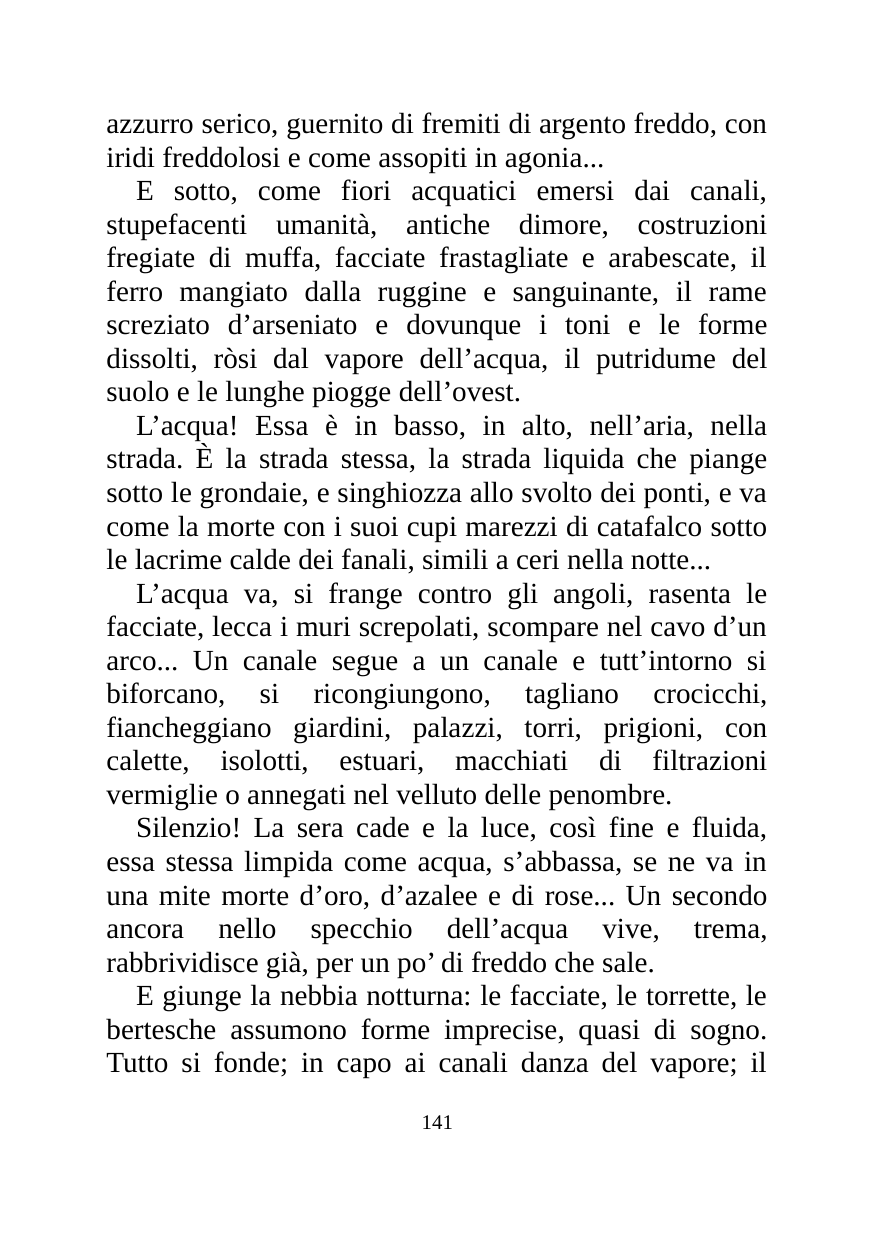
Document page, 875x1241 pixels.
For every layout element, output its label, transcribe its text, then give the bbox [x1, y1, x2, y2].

text E sotto, come fiori acquatici emersi dai canali, stupefacenti umanità, antiche dimore, costruzioni fregiate di muffa, facciate frastagliate e arabescate, il ferro mangiato dalla ruggine e sanguinante, il rame screziato d’arseniato e dovunque i toni e le forme dissolti, ròsi dal vapore dell’acqua, il putridume del suolo e le lunghe piogge dell’ovest. [106, 173, 768, 408]
text L’acqua! Essa è in basso, in alto, nell’aria, nella strada. È la strada stessa, la strada liquida che piange sotto le grondaie, e singhiozza allo svolto dei ponti, e va come la morte con i suoi cupi marezzi di catafalco sotto le lacrime calde dei fanali, simili a ceri nella notte... [106, 408, 768, 576]
text Silenzio! La sera cade e la luce, così fine e fluida, essa stessa limpida come acqua, s’abbassa, se ne va in una mite morte d’oro, d’azalee e di rose... Un secondo ancora nello specchio dell’acqua vive, trema, rabbrividisce già, per un po’ di freddo che sale. [106, 811, 768, 978]
text E giunge la nebbia notturna: le facciate, le torrette, le bertesche assumono forme imprecise, quasi di sogno. Tutto si fonde; in capo ai canali danza del vapore; il [106, 978, 768, 1079]
text L’acqua va, si frange contro gli angoli, rasenta le facciate, lecca i muri screpolati, scompare nel cavo d’un arco... Un canale segue a un canale e tutt’intorno si biforcano, si ricongiungono, tagliano crocicchi, fiancheggiano giardini, palazzi, torri, prigioni, con calette, isolotti, estuari, macchiati di filtrazioni vermiglie o annegati nel velluto delle penombre. [106, 576, 768, 811]
text azzurro serico, guernito di fremiti di argento freddo, con iridi freddolosi e come assopiti in agonia... [106, 106, 768, 173]
